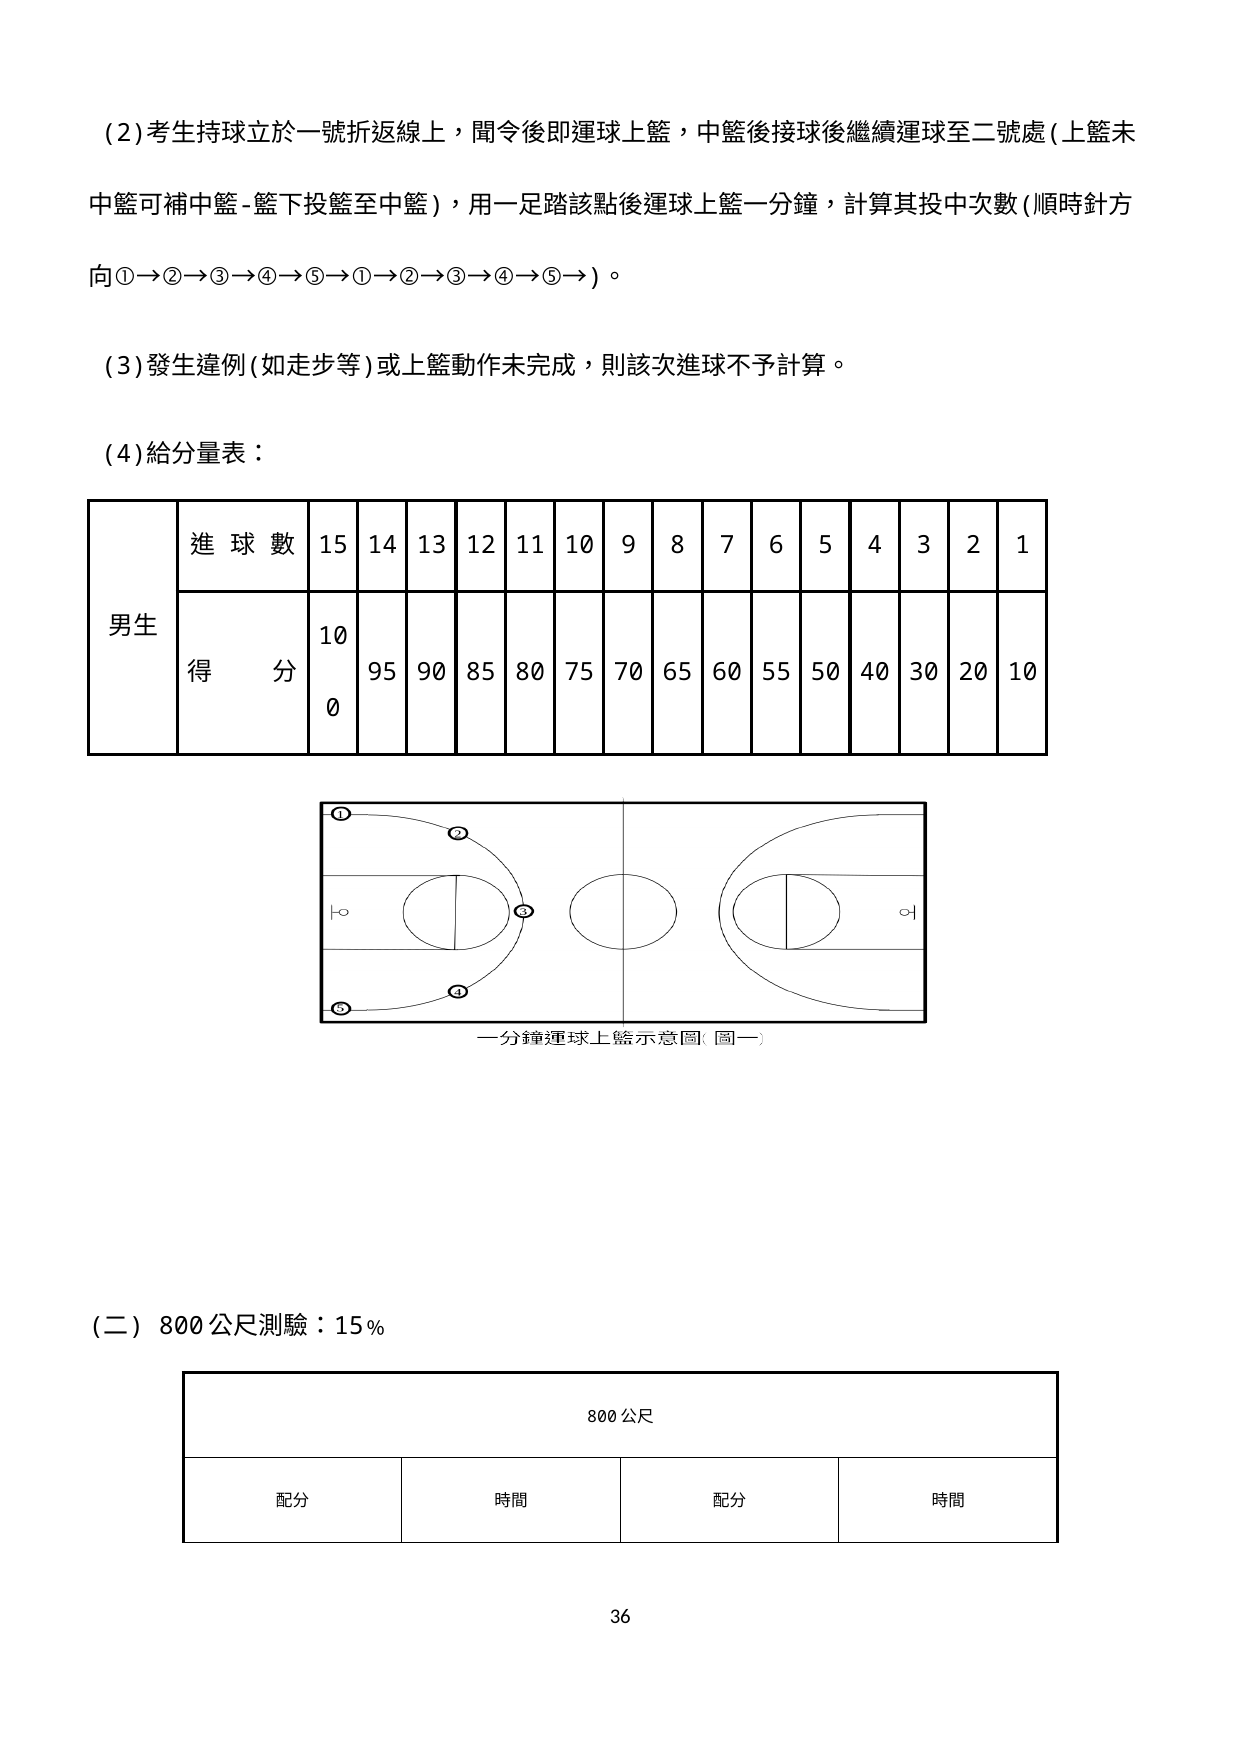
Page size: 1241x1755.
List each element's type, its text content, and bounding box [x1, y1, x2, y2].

table_cell 60 [704, 593, 750, 752]
table_header 10 [556, 502, 602, 590]
table_cell 50 [802, 593, 848, 752]
text (二) 800公尺測驗：15﹪ [89, 1282, 1152, 1344]
table_cell 85 [458, 593, 504, 752]
table_header 14 [359, 502, 405, 590]
table_header 1 [999, 502, 1045, 590]
table_header 8 [654, 502, 701, 590]
table_cell 55 [753, 593, 799, 752]
table_cell 30 [901, 593, 947, 752]
text (3)發生違例(如走步等)或上籃動作未完成，則該次進球不予計算。 [89, 322, 1152, 384]
table_cell 10 [999, 593, 1045, 752]
table_cell 得 分 [179, 593, 307, 752]
table_cell 20 [950, 593, 996, 752]
table_cell 65 [654, 593, 701, 752]
table_cell 95 [359, 593, 405, 752]
table_header 12 [458, 502, 504, 590]
table_header 進 球 數 [179, 502, 307, 590]
table_header 5 [802, 502, 848, 590]
text (4)給分量表： [89, 411, 1152, 473]
table_cell 80 [507, 593, 553, 752]
table_header 11 [507, 502, 553, 590]
table_header 男生 [90, 502, 176, 752]
table_header 3 [901, 502, 947, 590]
table_header 6 [753, 502, 799, 590]
table_cell 配分 [185, 1458, 401, 1542]
table_header 2 [950, 502, 996, 590]
table_cell 75 [556, 593, 602, 752]
table_cell 時間 [402, 1458, 620, 1542]
table_header 15 [310, 502, 356, 590]
table_cell 100 [310, 593, 356, 752]
table_header 7 [704, 502, 750, 590]
table_header 9 [605, 502, 651, 590]
table_header 800公尺 [185, 1374, 1056, 1457]
table_cell 配分 [621, 1458, 838, 1542]
table_cell 90 [408, 593, 454, 752]
table_cell 70 [605, 593, 651, 752]
table_cell 40 [852, 593, 898, 752]
table_cell 時間 [839, 1458, 1056, 1542]
text (2)考生持球立於一號折返線上，聞令後即運球上籃，中籃後接球後繼續運球至二號處(上籃未中籃可補中籃-籃下投籃至中籃)，用一足踏該點後運球上籃一分鐘，計算其投中次數(順時針方向→→→→→→→→→→)。 [89, 89, 1152, 296]
table_header 13 [408, 502, 454, 590]
table_header 4 [852, 502, 898, 590]
